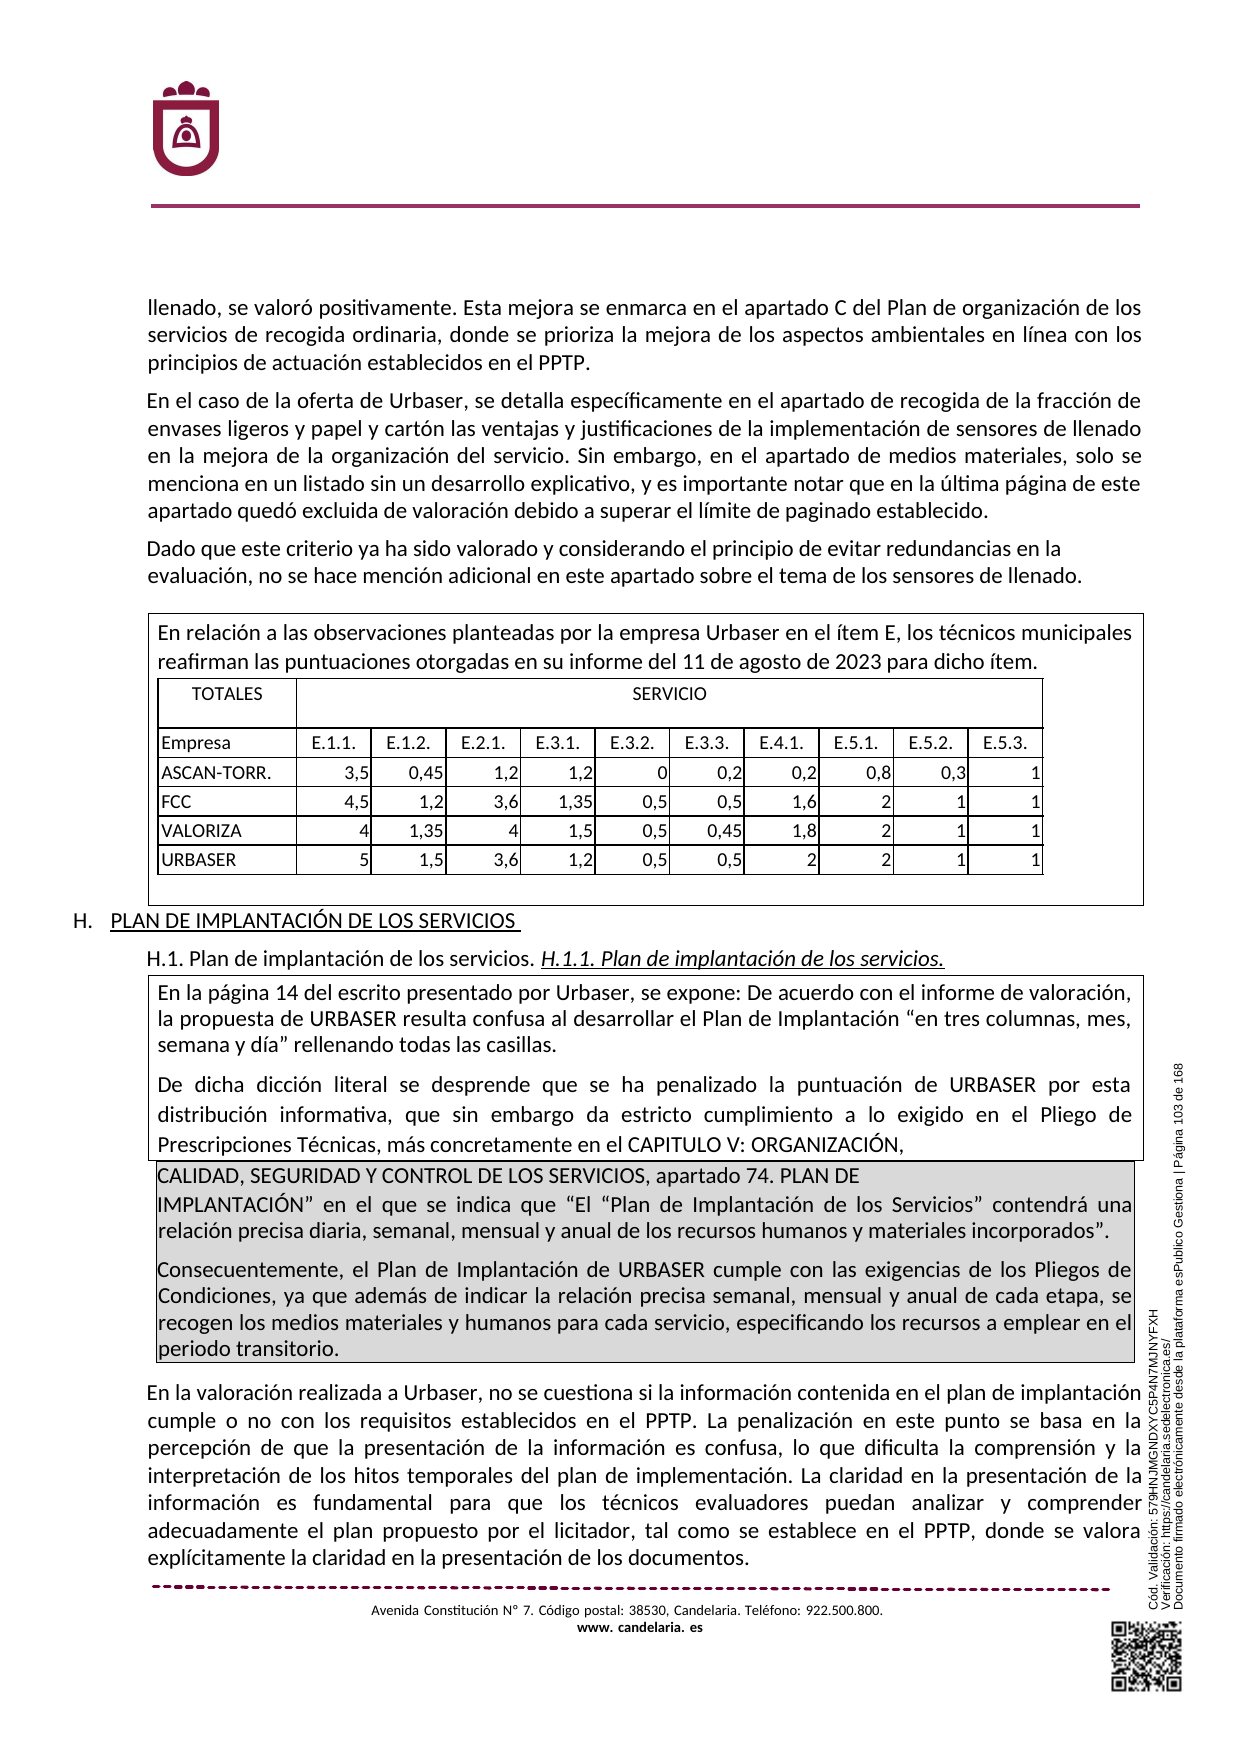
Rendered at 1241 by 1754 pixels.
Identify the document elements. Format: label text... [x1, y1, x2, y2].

table_cell 1 [894, 817, 967, 844]
table_header En relación a las observaciones planteadas por la empresa Urbaser en el ítem E, los técnicos municipales reafirman las puntuaciones otorgadas en su informe del 11 de agosto de 2023 para dicho ítem. [149, 614, 1143, 905]
table_cell 1,2 [447, 758, 520, 786]
table_cell E.1.1. [297, 729, 370, 756]
table_cell 5 [297, 846, 370, 873]
text CALIDAD, SEGURIDAD Y CONTROL DE LOS SERVICIOS, apartado 74. PLAN DE [157, 1162, 1134, 1188]
text H.1. Plan de implantación de los servicios. H.1.1. Plan de implantación de los servicios. [146, 945, 1142, 971]
table_cell 0,2 [670, 758, 743, 786]
table_cell ASCAN-TORR. [159, 758, 296, 786]
table_cell 1,35 [521, 787, 594, 815]
table_cell 0,45 [670, 817, 743, 844]
text En la valoración realizada a Urbaser, no se cuestiona si la información contenida en el plan de implantación cumple o no con los requisitos establecidos en el PPTP. La penalización en este punto se basa en la percepción de que la presentación de la información es confusa, lo que dificulta la comprensión y la interpretación de los hitos temporales del plan de implementación. La claridad en la presentación de la información es fundamental para que los técnicos evaluadores puedan analizar y comprender adecuadamente el plan propuesto por el licitador, tal como se establece en el PPTP, donde se valora explícitamente la claridad en la presentación de los documentos. [146, 1379, 1144, 1571]
table_header [297, 679, 371, 727]
table_cell 2 [745, 846, 818, 873]
text Consecuentemente, el Plan de Implantación de URBASER cumple con las exigencias de los Pliegos de Condiciones, ya que además de indicar la relación precisa semanal, mensual y anual de cada etapa, se recogen los medios materiales y humanos para cada servicio, especificando los recursos a emplear en el periodo transitorio. [157, 1256, 1134, 1362]
table_cell E.1.2. [372, 729, 445, 756]
table_cell 4 [297, 817, 370, 844]
table_cell 0,45 [372, 758, 445, 786]
table_cell E.3.1. [521, 729, 594, 756]
table_cell 1 [894, 787, 967, 815]
table_cell 0,2 [745, 758, 818, 786]
table_header TOTALES [159, 679, 296, 727]
table_header En la página 14 del escrito presentado por Urbaser, se expone: De acuerdo con el informe de valoración, la propuesta de URBASER resulta confusa al desarrollar el Plan de Implantación “en tres columnas, mes, semana y día” rellenando todas las casillas. De dicha dicción literal se desprende que se ha penalizado la puntuación de URBASER por esta distribución informativa, que sin embargo da estricto cumplimiento a lo exigido en el Pliego de Prescripciones Técnicas, más concretamente en el CAPITULO V: ORGANIZACIÓN, [149, 976, 1143, 1160]
table_cell 1,6 [745, 787, 818, 815]
table_cell E.3.3. [670, 729, 743, 756]
table_header [968, 679, 1042, 727]
table_cell 0,5 [670, 846, 743, 873]
table_cell 2 [820, 846, 893, 873]
table_cell 1,2 [372, 787, 445, 815]
table_cell 1,35 [372, 817, 445, 844]
table_cell VALORIZA [159, 817, 296, 844]
table_cell 1 [969, 846, 1042, 873]
table_cell 0,5 [596, 787, 669, 815]
table_header [446, 679, 520, 727]
text En el caso de la oferta de Urbaser, se detalla específicamente en el apartado de recogida de la fracción de envases ligeros y papel y cartón las ventajas y justificaciones de la implementación de sensores de llenado en la mejora de la organización del servicio. Sin embargo, en el apartado de medios materiales, solo se menciona en un listado sin un desarrollo explicativo, y es importante notar que en la última página de este apartado quedó excluida de valoración debido a superar el límite de paginado establecido. [146, 387, 1144, 524]
table_cell 3,6 [447, 846, 520, 873]
text Dado que este criterio ya ha sido valorado y considerando el principio de evitar redundancias en la evaluación, no se hace mención adicional en este apartado sobre el tema de los sensores de llenado. [146, 536, 1144, 589]
table_cell 0,5 [596, 817, 669, 844]
table_cell 1,2 [521, 846, 594, 873]
table_cell 1 [894, 846, 967, 873]
table_cell Empresa [159, 729, 296, 756]
table_header SERVICIO [595, 679, 744, 727]
table_cell 3,5 [297, 758, 370, 786]
table_cell 1,5 [521, 817, 594, 844]
table_cell 0,8 [820, 758, 893, 786]
table_cell E.5.2. [894, 729, 967, 756]
table_header [371, 679, 446, 727]
table_cell 3,6 [447, 787, 520, 815]
table_cell 4,5 [297, 787, 370, 815]
table_cell 1 [969, 758, 1042, 786]
text IMPLANTACIÓN” en el que se indica que “El “Plan de Implantación de los Servicios” contendrá una relación precisa diaria, semanal, mensual y anual de los recursos humanos y materiales incorporados”. [157, 1191, 1134, 1244]
table_cell 2 [820, 787, 893, 815]
table_header [744, 679, 819, 727]
table_header [520, 679, 595, 727]
table_cell 0 [596, 758, 669, 786]
table_cell 1,5 [372, 846, 445, 873]
table_cell 0,5 [596, 846, 669, 873]
table_cell 0,5 [670, 787, 743, 815]
table_cell 0,3 [894, 758, 967, 786]
table_header [893, 679, 968, 727]
table_header [819, 679, 893, 727]
table_cell URBASER [159, 846, 296, 873]
table_cell E.5.1. [820, 729, 893, 756]
table_cell E.4.1. [745, 729, 818, 756]
table_cell FCC [159, 787, 296, 815]
table_cell 4 [447, 817, 520, 844]
list PLAN DE IMPLANTACIÓN DE LOS SERVICIOS [73, 906, 1144, 934]
table_cell E.2.1. [447, 729, 520, 756]
table_cell 1,8 [745, 817, 818, 844]
table_cell 2 [820, 817, 893, 844]
table_cell 1 [969, 787, 1042, 815]
text llenado, se valoró positivamente. Esta mejora se enmarca en el apartado C del Plan de organización de los servicios de recogida ordinaria, donde se prioriza la mejora de los aspectos ambientales en línea con los principios de actuación establecidos en el PPTP. [146, 293, 1144, 376]
table_cell 1,2 [521, 758, 594, 786]
table_cell E.3.2. [596, 729, 669, 756]
table_cell E.5.3. [969, 729, 1042, 756]
table_cell 1 [969, 817, 1042, 844]
